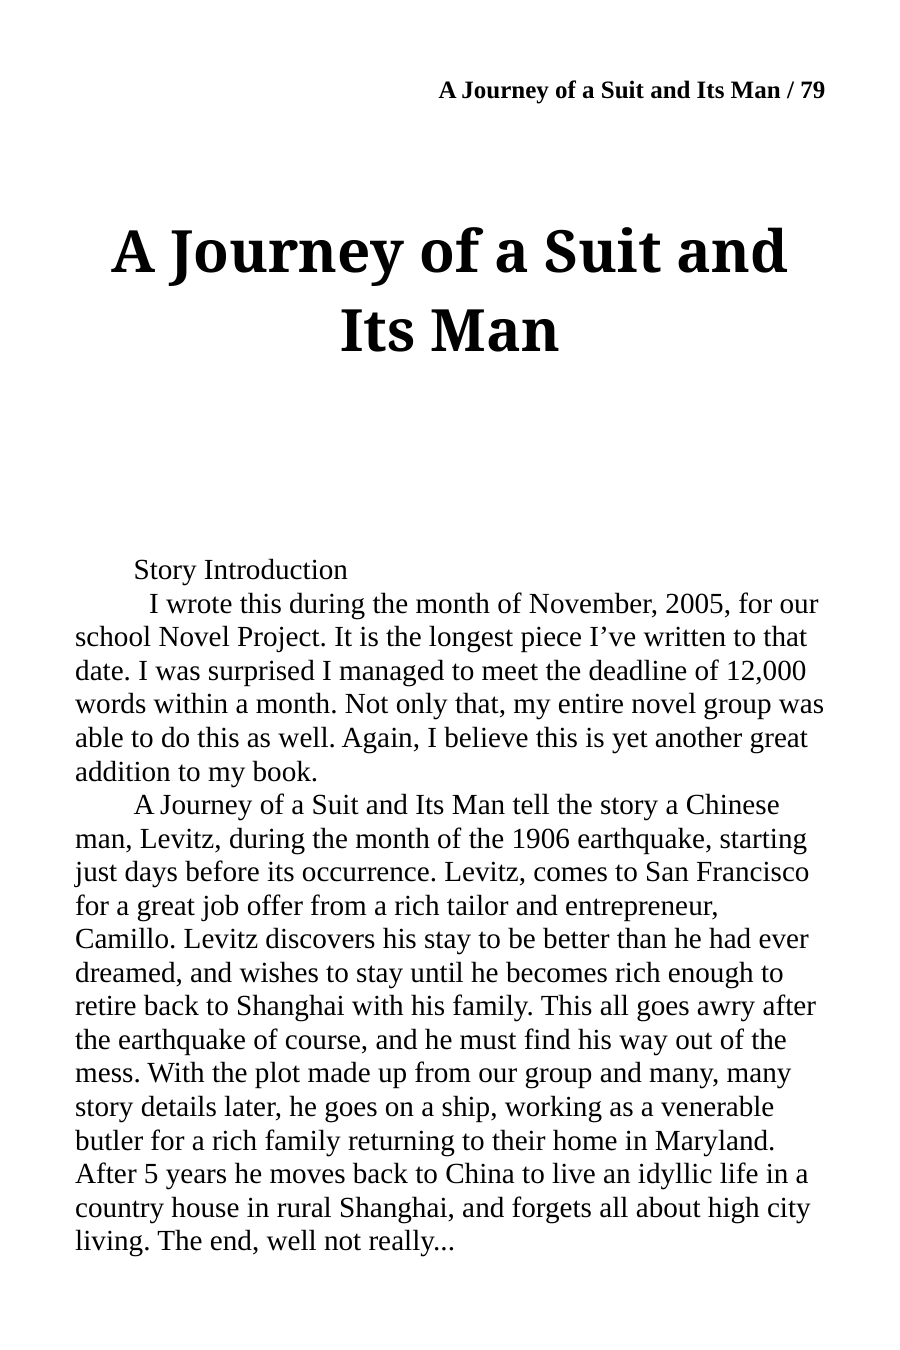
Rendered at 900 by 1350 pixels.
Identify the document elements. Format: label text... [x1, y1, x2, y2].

subtitle A Journey of a Suit and Its Man [75, 210, 825, 369]
text A Journey of a Suit and Its Man tell the story a Chinese man, Levitz, during the month of the 1906 earthquake, starting just days before its occurrence. Levitz, comes to San Francisco for a great job offer from a rich tailor and entrepreneur, Camillo. Levitz discovers his stay to be better than he had ever dreamed, and wishes to stay until he becomes rich enough to retire back to Shanghai with his family. This all goes awry after the earthquake of course, and he must find his way out of the mess. With the plot made up from our group and many, many story details later, he goes on a ship, working as a venerable butler for a rich family returning to their home in Maryland. After 5 years he moves back to China to live an idyllic life in a country house in rural Shanghai, and forgets all about high city living. The end, well not really... [75, 787, 825, 1257]
text Story Introduction [75, 552, 825, 586]
text I wrote this during the month of November, 2005, for our school Novel Project. It is the longest piece I’ve written to that date. I was surprised I managed to meet the deadline of 12,000 words within a month. Not only that, my entire novel group was able to do this as well. Again, I believe this is yet another great addition to my book. [75, 586, 825, 787]
